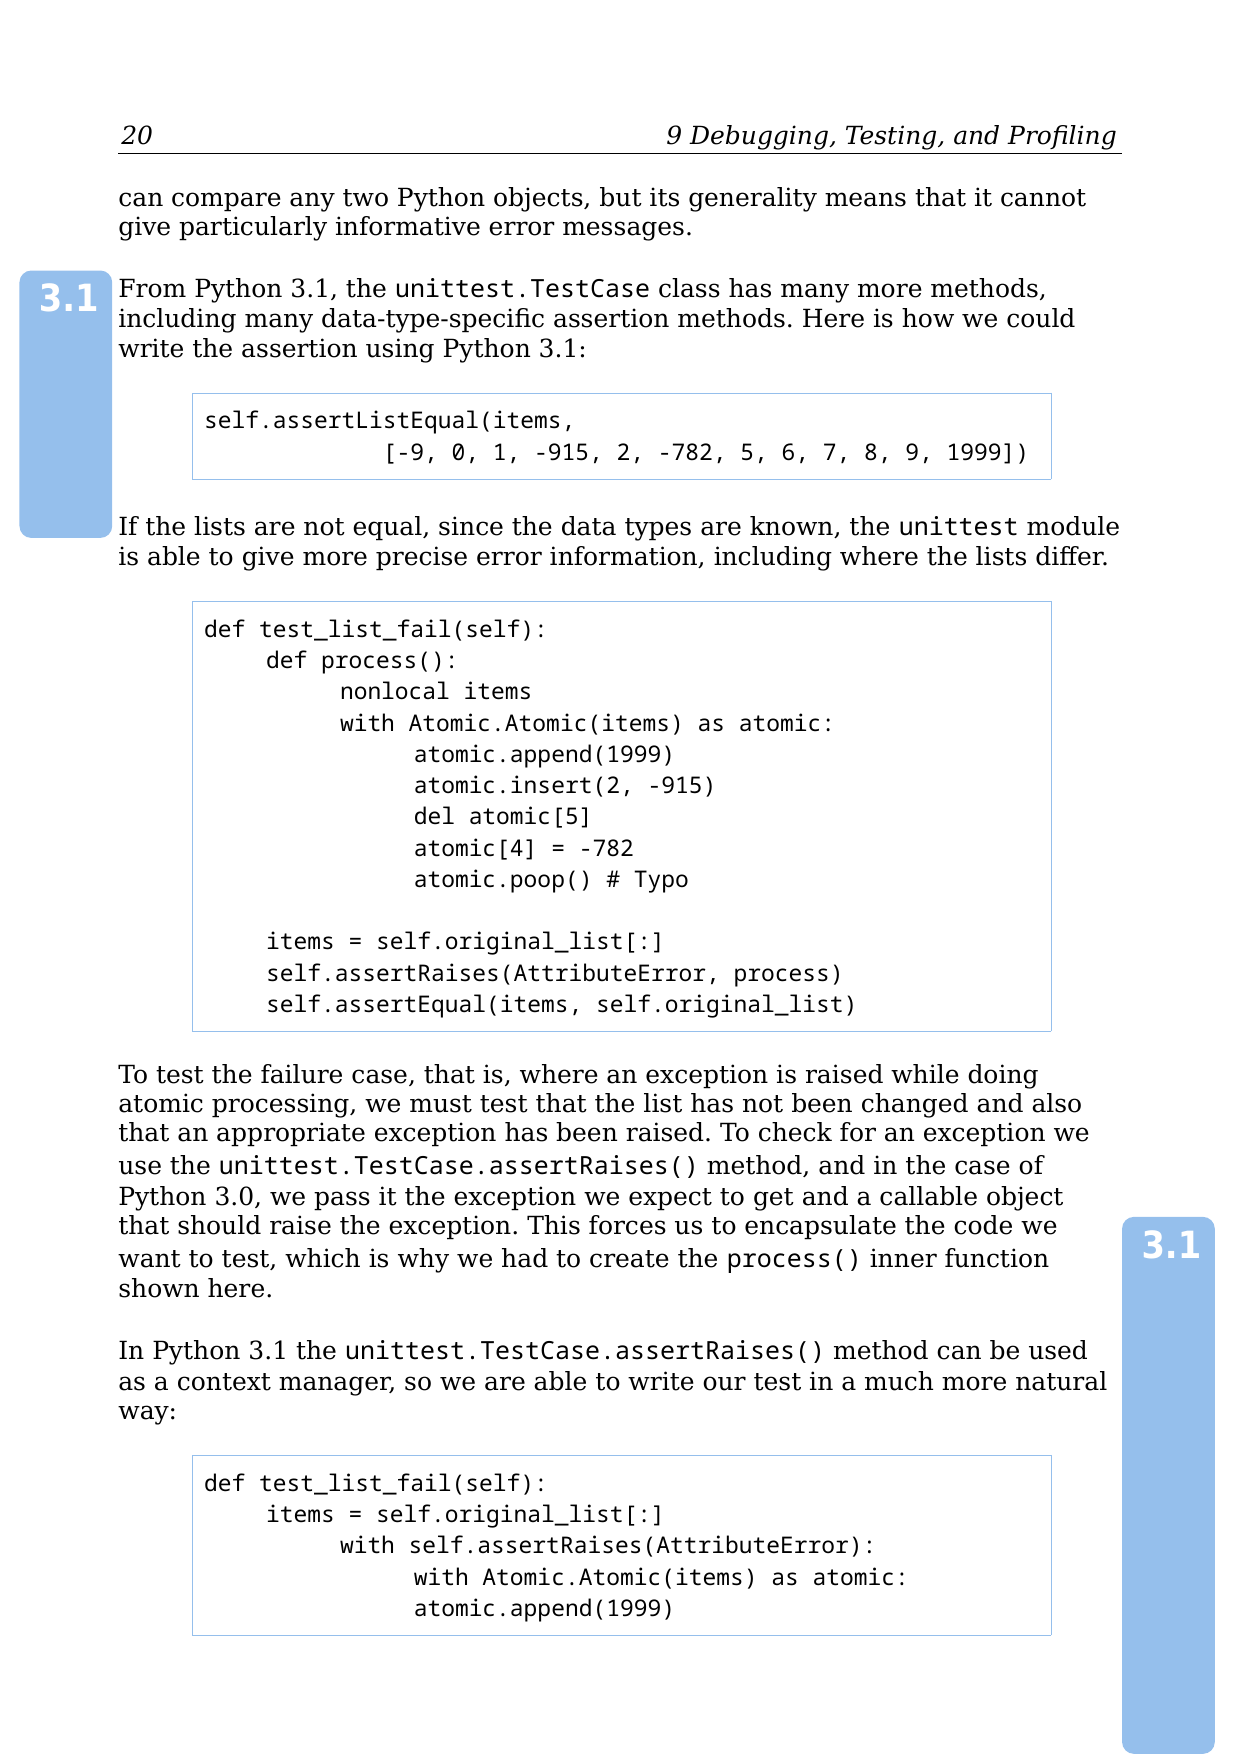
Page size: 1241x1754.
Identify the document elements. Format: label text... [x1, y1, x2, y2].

text def test_list_fail(self): [193, 602, 1051, 632]
text with Atomic.Atomic(items) as atomic: [193, 1548, 1051, 1580]
text self.assertRaises(AttributeError, process) [193, 944, 1051, 976]
text self.assertListEqual(items, [193, 394, 1051, 424]
text nonlocal items [193, 663, 1051, 694]
text def test_list_fail(self): [193, 1456, 1051, 1486]
text To test the failure case, that is, where an exception is raised while doing atomic processing, we must test that the list has not been changed and also that an appropriate exception has been raised. To check for an exception we use the unittest.TestCase.assertRaises() method, and in the case of Python 3.0, we pass it the exception we expect to get and a callable object that should raise the exception. This forces us to encapsulate the code we want to test, which is why we had to create the process() inner function shown here. [118, 1060, 1122, 1303]
text can compare any two Python objects, but its generality means that it cannot give particularly informative error messages. [118, 183, 1122, 241]
text If the lists are not equal, since the data types are known, the unittest module is able to give more precise error information, including where the lists differ. [118, 508, 1122, 571]
text From Python 3.1, the unittest.TestCase class has many more methods, including many data-type-specific assertion methods. Here is how we could write the assertion using Python 3.1: [118, 271, 1122, 363]
text items = self.original_list[:] [193, 1486, 1051, 1517]
text In Python 3.1 the unittest.TestCase.assertRaises() method can be used as a context manager, so we are able to write our test in a much more natural way: [118, 1333, 1122, 1425]
text atomic.poop() # Typo [193, 851, 1051, 882]
text del atomic[5] [193, 788, 1051, 819]
text atomic.append(1999) [193, 726, 1051, 757]
text atomic.insert(2, -915) [193, 757, 1051, 788]
text items = self.original_list[:] [193, 913, 1051, 944]
text atomic.append(1999) [193, 1580, 1051, 1635]
text atomic[4] = -782 [193, 819, 1051, 851]
text [-9, 0, 1, -915, 2, -782, 5, 6, 7, 8, 9, 1999]) [193, 424, 1051, 479]
text with Atomic.Atomic(items) as atomic: [193, 694, 1051, 726]
text self.assertEqual(items, self.original_list) [193, 976, 1051, 1031]
text def process(): [193, 632, 1051, 663]
text with self.assertRaises(AttributeError): [193, 1517, 1051, 1548]
